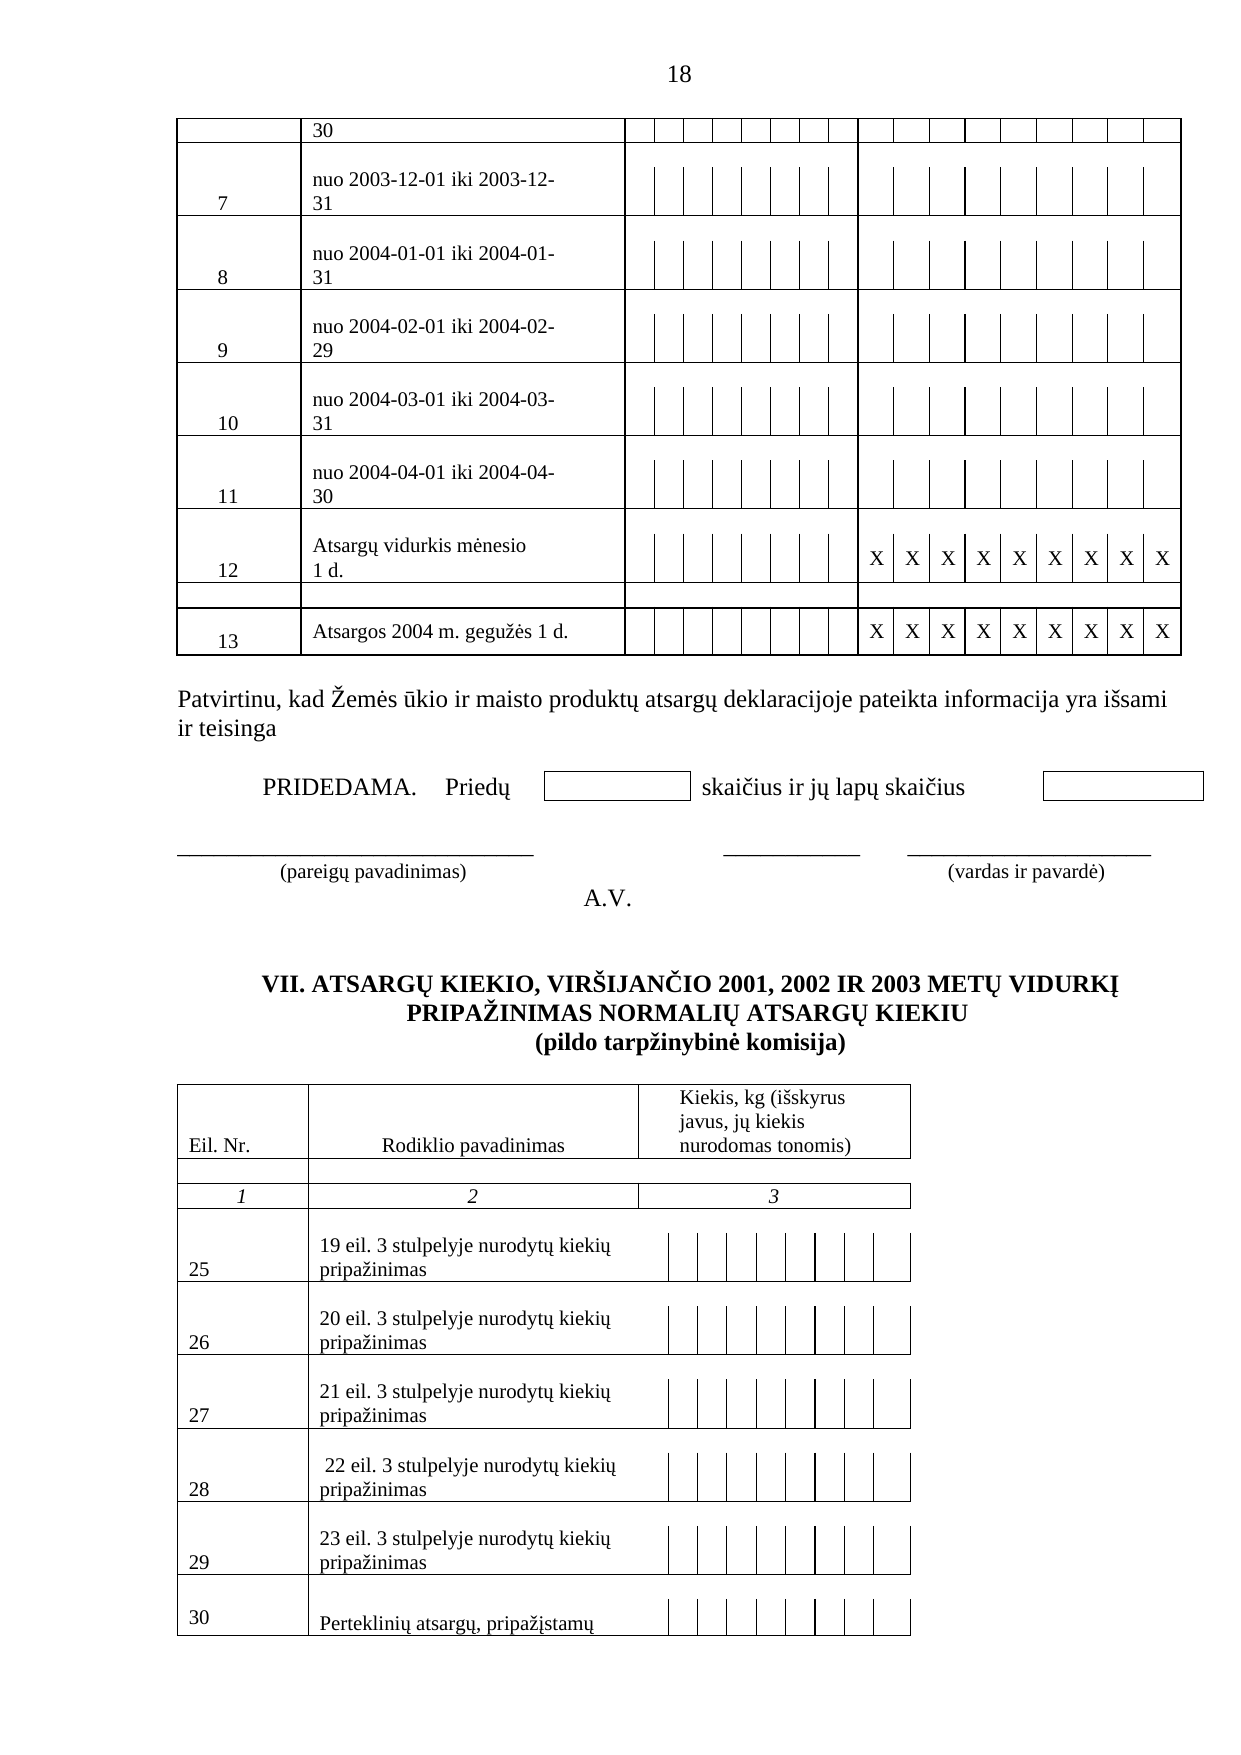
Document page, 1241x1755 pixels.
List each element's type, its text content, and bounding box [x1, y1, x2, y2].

table_cell [655, 460, 683, 508]
table_cell [1001, 436, 1036, 460]
table_cell [425, 1355, 454, 1379]
table_cell [489, 1209, 523, 1233]
table_cell [454, 1575, 489, 1599]
table_cell [388, 583, 417, 607]
table_cell [1130, 1354, 1167, 1379]
table_cell [655, 609, 683, 653]
table_cell [1020, 1526, 1057, 1574]
table_cell [178, 290, 206, 314]
table_cell [727, 1355, 756, 1379]
table_cell [1072, 583, 1108, 607]
table_cell [367, 1502, 396, 1526]
table_cell [302, 363, 330, 387]
table_cell [930, 314, 964, 362]
table_cell [1167, 1574, 1204, 1599]
table_cell [178, 241, 206, 289]
table_cell [910, 1208, 947, 1233]
table_cell [874, 1233, 910, 1281]
table_cell [553, 1429, 582, 1452]
table_cell [786, 1233, 814, 1281]
table_cell [1020, 1084, 1057, 1157]
table_cell [553, 1209, 582, 1233]
table_cell [542, 583, 571, 607]
table_cell X [1144, 534, 1180, 582]
table_cell 1 [178, 1184, 308, 1208]
table_cell [786, 1209, 815, 1233]
table_cell [713, 509, 742, 533]
table_cell [639, 1282, 668, 1306]
table_cell [513, 436, 542, 460]
table_cell [1108, 509, 1144, 533]
table_cell [947, 1379, 984, 1427]
table_cell [786, 1429, 815, 1452]
table_cell [727, 1306, 756, 1354]
table_cell [859, 314, 893, 362]
table_cell [1036, 509, 1072, 533]
table_cell [655, 387, 683, 435]
table_cell [542, 143, 571, 167]
table_cell [771, 290, 800, 314]
table_cell [1020, 1501, 1057, 1526]
table_cell [479, 216, 513, 241]
table_cell [1144, 314, 1180, 362]
table_cell [542, 534, 571, 582]
table_cell [668, 1159, 697, 1183]
table_cell [984, 1208, 1020, 1233]
table_cell [330, 509, 359, 533]
table_cell [845, 1526, 873, 1574]
table_cell 2 [309, 1184, 638, 1208]
table_cell 28 [178, 1453, 308, 1501]
table_cell [713, 216, 742, 241]
table_cell [654, 363, 683, 387]
table_cell [1144, 290, 1180, 314]
table_cell [1057, 1379, 1094, 1427]
table_cell [815, 1282, 844, 1306]
table_cell [1036, 290, 1072, 314]
table_cell [966, 387, 1000, 435]
table_cell [1057, 1084, 1094, 1157]
table_cell [800, 387, 828, 435]
table_cell [713, 241, 741, 289]
table_cell [1094, 1599, 1130, 1635]
table_cell [626, 241, 654, 289]
table_cell [844, 1355, 874, 1379]
table_cell [367, 1282, 396, 1306]
table_cell [425, 1209, 454, 1233]
table_cell [669, 1233, 697, 1281]
table_cell [800, 167, 828, 215]
table_cell [359, 290, 388, 314]
table_cell [1144, 241, 1180, 289]
table_cell [829, 119, 857, 142]
table_cell [206, 216, 300, 241]
table_cell [669, 1526, 697, 1574]
table_cell [984, 1183, 1020, 1208]
table_cell [571, 534, 624, 582]
table_cell [446, 363, 479, 387]
table_cell [1130, 1183, 1167, 1208]
table_cell [1037, 314, 1072, 362]
table_cell [894, 363, 929, 387]
table_cell [1020, 1158, 1057, 1183]
table_cell [337, 1209, 367, 1233]
table_cell [668, 1355, 697, 1379]
table_cell [742, 609, 770, 653]
table_cell 13 [206, 609, 300, 653]
table_cell [713, 167, 741, 215]
table_cell [178, 1502, 206, 1526]
table_cell [1108, 241, 1143, 289]
table_cell [571, 314, 624, 362]
table_cell [626, 314, 654, 362]
table_cell [698, 1355, 727, 1379]
table_cell [655, 241, 683, 289]
table_cell [966, 167, 1000, 215]
table_cell [786, 1159, 815, 1183]
table_cell [698, 1379, 726, 1427]
table_cell [786, 1306, 814, 1354]
table_cell [654, 583, 683, 607]
table_cell [874, 1209, 910, 1233]
table_cell [756, 1209, 786, 1233]
table_cell [800, 460, 828, 508]
table_cell [771, 436, 800, 460]
table_cell [742, 509, 771, 533]
table_cell [1108, 363, 1144, 387]
table_cell [178, 119, 206, 142]
table_cell [911, 1084, 947, 1157]
table_cell [845, 1379, 873, 1427]
table_cell [206, 436, 300, 460]
table_cell [684, 436, 712, 460]
table_cell [874, 1599, 910, 1635]
table_cell [1144, 363, 1180, 387]
table_cell [396, 1209, 425, 1233]
table_cell [479, 583, 513, 607]
table_cell [1072, 143, 1108, 167]
table_cell [626, 436, 654, 460]
table_cell [1144, 119, 1180, 142]
table_cell [894, 436, 929, 460]
table_cell X [859, 534, 893, 582]
table_cell [206, 1575, 308, 1599]
table_cell [489, 1159, 523, 1183]
table_cell [206, 119, 300, 142]
table_cell [523, 1355, 553, 1379]
table_cell [626, 216, 654, 241]
table_cell [947, 1501, 984, 1526]
table_cell [1167, 1599, 1204, 1635]
table_cell [929, 509, 965, 533]
table_cell [815, 1575, 844, 1599]
table_cell [396, 1429, 425, 1452]
table_cell [639, 1306, 668, 1354]
table_cell [727, 1429, 756, 1452]
table_cell [513, 216, 542, 241]
table_cell [929, 583, 965, 607]
table_cell [668, 1282, 697, 1306]
table_cell [639, 1502, 668, 1526]
table_cell [757, 1233, 785, 1281]
table_cell [771, 460, 799, 508]
table_cell [1036, 143, 1072, 167]
text A.V. [177, 883, 1181, 912]
table_cell [1036, 436, 1072, 460]
table_cell [309, 1159, 337, 1183]
table_cell [771, 216, 800, 241]
table_cell [668, 1209, 697, 1233]
table_cell [786, 1453, 814, 1501]
table_cell [1094, 1354, 1130, 1379]
table_cell [727, 1209, 756, 1233]
table_cell [771, 167, 799, 215]
table_cell [425, 1282, 454, 1306]
table_cell [330, 436, 359, 460]
table_cell [966, 460, 1000, 508]
table_cell [454, 1429, 489, 1452]
table_cell [388, 436, 417, 460]
table_cell [698, 1575, 727, 1599]
table_cell [1020, 1379, 1057, 1427]
table_cell [1001, 216, 1036, 241]
table_cell [1020, 1428, 1057, 1452]
table_cell [859, 290, 893, 314]
table_cell [815, 1429, 844, 1452]
table_cell [786, 1355, 815, 1379]
table_cell [417, 216, 446, 241]
table_cell [910, 1158, 947, 1183]
table_cell [669, 1599, 697, 1635]
table_cell Kiekis, kg (išskyrus javus, jų kiekis nurodomas tonomis) [668, 1085, 910, 1157]
table_cell [984, 1233, 1020, 1281]
table_cell 7 [206, 167, 300, 215]
table_cell [713, 290, 742, 314]
table_cell [800, 509, 829, 533]
table_cell [359, 143, 388, 167]
table_cell [859, 119, 893, 142]
table_cell [553, 1575, 582, 1599]
table_cell [178, 314, 206, 362]
table_cell [859, 241, 893, 289]
table_cell [1130, 1501, 1167, 1526]
table_cell [523, 1502, 553, 1526]
table_cell X [1144, 609, 1180, 653]
table_cell [479, 509, 513, 533]
table_cell [1094, 1453, 1130, 1501]
table_cell [684, 609, 712, 653]
table_cell [1057, 1428, 1094, 1452]
table_cell [1167, 1158, 1204, 1183]
table_cell [542, 290, 571, 314]
table_cell [1057, 1281, 1094, 1306]
table_cell [894, 167, 929, 215]
table_cell [1072, 290, 1108, 314]
table_cell [816, 1306, 844, 1354]
table_cell [874, 1526, 910, 1574]
table_cell [571, 290, 624, 314]
table_cell X [930, 609, 964, 653]
table_cell [1073, 387, 1107, 435]
table_cell [417, 583, 446, 607]
table_cell [1001, 460, 1036, 508]
table_cell [800, 363, 829, 387]
table_cell [829, 436, 857, 460]
table_cell [1020, 1208, 1057, 1233]
table_cell [523, 1282, 553, 1306]
table_cell [1001, 314, 1036, 362]
table_cell Eil. Nr. [178, 1085, 308, 1157]
table_cell [1108, 460, 1143, 508]
table_cell [947, 1183, 984, 1208]
table_cell [417, 290, 446, 314]
table_cell [626, 119, 654, 142]
table_cell [965, 143, 1001, 167]
table_cell [1167, 1354, 1204, 1379]
table_cell [1167, 1306, 1204, 1354]
table_cell [1130, 1208, 1167, 1233]
table_cell [894, 241, 929, 289]
table_cell nuo 2004-02-01 iki 2004-02-29 [302, 314, 571, 362]
table_cell [786, 1575, 815, 1599]
table_cell [894, 290, 929, 314]
table_cell [626, 143, 654, 167]
table_cell [396, 1282, 425, 1306]
table_cell [742, 290, 771, 314]
table_header PRIDEDAMA. [177, 771, 434, 800]
table_cell [771, 609, 799, 653]
table_cell [727, 1575, 756, 1599]
table_cell [571, 436, 624, 460]
table_cell [1001, 167, 1036, 215]
table_cell [742, 314, 770, 362]
table_cell [1167, 1281, 1204, 1306]
table_cell [542, 436, 571, 460]
table_cell [829, 387, 857, 435]
table_cell [930, 460, 964, 508]
table_cell X [894, 534, 929, 582]
table_cell 30 [302, 119, 571, 142]
table_cell [302, 436, 330, 460]
table_cell [911, 1599, 947, 1635]
table_cell [800, 143, 829, 167]
table_cell [446, 436, 479, 460]
table_cell [330, 583, 359, 607]
table_cell Rodiklio pavadinimas [309, 1085, 638, 1157]
text Patvirtinu, kad Žemės ūkio ir maisto produktų atsargų deklaracijoje pateikta informacija yra išsami ir teisinga [177, 684, 1181, 742]
table_cell [639, 1599, 668, 1635]
table_cell [713, 534, 741, 582]
table_cell Atsargos 2004 m. gegužės 1 d. [302, 609, 624, 653]
table_cell [800, 534, 828, 582]
table_cell [425, 1575, 454, 1599]
table_cell [698, 1282, 727, 1306]
table_cell [489, 1575, 523, 1599]
table_cell [669, 1306, 697, 1354]
table_cell [1001, 387, 1036, 435]
table_cell [489, 1282, 523, 1306]
table_cell [1073, 119, 1107, 142]
table_cell [727, 1282, 756, 1306]
table_cell [844, 1429, 874, 1452]
table_cell [1144, 216, 1180, 241]
table_cell [1020, 1233, 1057, 1281]
table_cell [829, 583, 857, 607]
table_cell [582, 1502, 639, 1526]
table_cell [756, 1282, 786, 1306]
table_cell [800, 583, 829, 607]
table_cell [815, 1209, 844, 1233]
table_cell [1144, 387, 1180, 435]
table_cell [984, 1084, 1020, 1157]
table_cell [417, 436, 446, 460]
table_cell [1020, 1574, 1057, 1599]
table_cell [771, 387, 799, 435]
table_cell 10 [206, 387, 300, 435]
table_cell [756, 1355, 786, 1379]
table_cell [947, 1306, 984, 1354]
table_cell [582, 1282, 639, 1306]
table_cell [816, 1526, 844, 1574]
table_cell [359, 583, 388, 607]
table_cell [771, 509, 800, 533]
table_cell [446, 216, 479, 241]
table_cell [1130, 1233, 1167, 1281]
table_cell [1036, 216, 1072, 241]
table_cell X [1073, 534, 1107, 582]
table_cell [815, 1159, 844, 1183]
table_cell [1108, 143, 1144, 167]
table_cell [309, 1429, 337, 1452]
table_cell [800, 436, 829, 460]
table_cell [178, 1159, 206, 1183]
table_cell [446, 143, 479, 167]
table_cell [178, 363, 206, 387]
table_cell [513, 509, 542, 533]
table_cell [756, 1575, 786, 1599]
table_cell 27 [178, 1379, 308, 1427]
table_cell X [930, 534, 964, 582]
table_cell [742, 216, 771, 241]
table_cell [684, 241, 712, 289]
table_cell [388, 216, 417, 241]
table_cell [454, 1209, 489, 1233]
table_cell [947, 1526, 984, 1574]
table_cell [1130, 1526, 1167, 1574]
table_cell [639, 1209, 668, 1233]
table_cell 11 [206, 460, 300, 508]
table_cell X [894, 609, 929, 653]
table_cell [1057, 1354, 1094, 1379]
table_cell [489, 1502, 523, 1526]
table_cell [684, 534, 712, 582]
table_cell [337, 1282, 367, 1306]
table_cell [845, 1453, 873, 1501]
table_cell [206, 1429, 308, 1452]
table_cell [910, 1574, 947, 1599]
table_cell [206, 143, 300, 167]
table_cell [654, 509, 683, 533]
table_cell [302, 216, 330, 241]
table_cell [947, 1281, 984, 1306]
table_cell [309, 1209, 337, 1233]
table_cell [815, 1355, 844, 1379]
table_cell [669, 1379, 697, 1427]
table_cell X [859, 609, 893, 653]
table_cell [1094, 1428, 1130, 1452]
table_cell [178, 1209, 206, 1233]
table_cell [984, 1354, 1020, 1379]
table_cell [947, 1453, 984, 1501]
table_cell [626, 167, 654, 215]
table_cell [206, 509, 300, 533]
table_cell [542, 363, 571, 387]
table_cell [894, 509, 929, 533]
table_cell [1144, 143, 1180, 167]
table_cell [1057, 1306, 1094, 1354]
table_cell [425, 1502, 454, 1526]
table_cell [698, 1209, 727, 1233]
table_cell [1108, 314, 1143, 362]
table_cell [178, 387, 206, 435]
table_cell X [1037, 534, 1072, 582]
table_cell [489, 1355, 523, 1379]
table_cell [829, 460, 857, 508]
table_cell [571, 387, 624, 435]
table_cell [786, 1282, 815, 1306]
table_cell [626, 534, 654, 582]
table_cell [894, 314, 929, 362]
table_cell [713, 119, 741, 142]
table_cell [309, 1282, 337, 1306]
table_cell [742, 143, 771, 167]
table_cell [930, 119, 964, 142]
table_cell [984, 1281, 1020, 1306]
table_cell [727, 1379, 756, 1427]
table_cell [771, 314, 799, 362]
table_cell [367, 1159, 396, 1183]
table_cell [844, 1502, 874, 1526]
table_cell [626, 583, 654, 607]
table_cell [626, 609, 654, 653]
table_cell [639, 1355, 668, 1379]
table_cell [930, 241, 964, 289]
table_cell nuo 2004-04-01 iki 2004-04-30 [302, 460, 571, 508]
table_cell [845, 1599, 873, 1635]
table_cell [359, 363, 388, 387]
table_cell [786, 1599, 814, 1635]
table_cell [523, 1429, 553, 1452]
table_cell [446, 583, 479, 607]
table_cell [829, 216, 857, 241]
table_cell [553, 1502, 582, 1526]
table_cell [771, 363, 800, 387]
table_cell [930, 167, 964, 215]
table_cell [1094, 1574, 1130, 1599]
table_cell [1057, 1233, 1094, 1281]
table_cell [698, 1502, 727, 1526]
table_cell [1072, 363, 1108, 387]
table_cell [1094, 1208, 1130, 1233]
table_cell [698, 1429, 727, 1452]
table_cell [337, 1502, 367, 1526]
table_cell [1108, 583, 1144, 607]
table_cell [1001, 143, 1036, 167]
table_cell [727, 1159, 756, 1183]
table_header Priedų [434, 771, 544, 800]
table_cell [655, 119, 683, 142]
table_cell [771, 143, 800, 167]
table_cell [479, 290, 513, 314]
table_cell [859, 509, 893, 533]
table_cell [1130, 1428, 1167, 1452]
table_cell [359, 509, 388, 533]
table_cell 22 eil. 3 stulpelyje nurodytų kiekių pripažinimas [309, 1453, 639, 1501]
table_cell [800, 241, 828, 289]
table_cell [367, 1355, 396, 1379]
table_cell [742, 534, 770, 582]
table_cell [446, 509, 479, 533]
table_cell [859, 216, 893, 241]
table_cell [396, 1502, 425, 1526]
table_cell X [1108, 534, 1143, 582]
table_cell [984, 1574, 1020, 1599]
table_cell [1094, 1501, 1130, 1526]
table_cell 12 [206, 534, 300, 582]
table_cell [1001, 509, 1036, 533]
table_cell [757, 1453, 785, 1501]
table_cell [178, 509, 206, 533]
table_cell [178, 216, 206, 241]
table_cell [553, 1355, 582, 1379]
table_cell [309, 1502, 337, 1526]
table_cell [845, 1233, 873, 1281]
table_cell [1073, 460, 1107, 508]
table_cell [1057, 1453, 1094, 1501]
table_cell [800, 119, 828, 142]
table_cell [859, 143, 893, 167]
table_cell [829, 290, 857, 314]
table_cell [756, 1159, 786, 1183]
table_cell [727, 1453, 756, 1501]
table_cell [911, 1526, 947, 1574]
table_cell [639, 1379, 668, 1427]
table_cell [874, 1306, 910, 1354]
table_cell [388, 509, 417, 533]
table_cell [1094, 1306, 1130, 1354]
table_cell [654, 143, 683, 167]
table_cell [553, 1159, 582, 1183]
table_cell [513, 583, 542, 607]
table_cell nuo 2003-12-01 iki 2003-12-31 [302, 167, 571, 215]
table_cell [178, 1282, 206, 1306]
table_cell [1073, 314, 1107, 362]
table_cell [388, 363, 417, 387]
table_cell [1001, 241, 1036, 289]
table_cell [1037, 119, 1072, 142]
table_cell [727, 1526, 756, 1574]
table_cell [894, 583, 929, 607]
table_cell [742, 387, 770, 435]
table_cell [894, 143, 929, 167]
table_cell [874, 1429, 910, 1452]
table_cell [668, 1429, 697, 1452]
table_cell [757, 1599, 785, 1635]
table_cell [655, 167, 683, 215]
table_cell [367, 1575, 396, 1599]
table_cell [911, 1306, 947, 1354]
table_cell [1072, 216, 1108, 241]
table_cell [684, 460, 712, 508]
table_cell [1072, 509, 1108, 533]
table_cell [1020, 1183, 1057, 1208]
table_cell [1144, 460, 1180, 508]
table_cell [1144, 167, 1180, 215]
table_cell nuo 2004-01-01 iki 2004-01-31 [302, 241, 571, 289]
table_cell nuo 2004-03-01 iki 2004-03-31 [302, 387, 571, 435]
table_cell [965, 363, 1001, 387]
table_cell [984, 1453, 1020, 1501]
table_cell [302, 583, 330, 607]
table_cell [396, 1575, 425, 1599]
table_cell [571, 583, 624, 607]
table_cell [178, 534, 206, 582]
table_cell [816, 1599, 844, 1635]
table_cell [178, 167, 206, 215]
table_cell [965, 436, 1001, 460]
table_cell [894, 216, 929, 241]
table_cell [1036, 583, 1072, 607]
table_cell [571, 460, 624, 508]
table_cell [454, 1159, 489, 1183]
table_cell [1037, 167, 1072, 215]
table_cell [984, 1501, 1020, 1526]
table_cell [742, 119, 770, 142]
table_cell [1037, 460, 1072, 508]
table_cell [929, 216, 965, 241]
table_cell [396, 1355, 425, 1379]
table_cell [513, 363, 542, 387]
table_cell [742, 167, 770, 215]
table_cell [829, 143, 857, 167]
table_cell [1130, 1599, 1167, 1635]
table_cell [800, 609, 828, 653]
table_cell [756, 1429, 786, 1452]
table_cell [571, 143, 624, 167]
table_cell [713, 314, 741, 362]
table_cell [771, 119, 799, 142]
table_cell [845, 1306, 873, 1354]
table_cell 8 [206, 241, 300, 289]
table_cell [947, 1354, 984, 1379]
table_cell [684, 387, 712, 435]
table_cell [684, 583, 712, 607]
table_cell [742, 363, 771, 387]
table_cell [1057, 1599, 1094, 1635]
table_cell [800, 216, 829, 241]
table_cell Perteklinių atsargų, pripažįstamų [309, 1599, 639, 1635]
table_cell [965, 509, 1001, 533]
table_cell [984, 1379, 1020, 1427]
table_cell [684, 509, 712, 533]
table_cell [626, 387, 654, 435]
table_cell [698, 1599, 726, 1635]
table_cell [1057, 1183, 1094, 1208]
table_cell [454, 1282, 489, 1306]
table_cell [1144, 436, 1180, 460]
table_cell [417, 509, 446, 533]
table_cell [206, 1282, 308, 1306]
table_cell [1094, 1281, 1130, 1306]
table_cell [669, 1453, 697, 1501]
table_cell [553, 1282, 582, 1306]
table_cell [1037, 387, 1072, 435]
table_cell [626, 363, 654, 387]
table_cell [479, 436, 513, 460]
table_cell [800, 314, 828, 362]
table_cell [698, 1233, 726, 1281]
table_cell [713, 143, 742, 167]
table_cell [684, 143, 712, 167]
table_cell [178, 1355, 206, 1379]
table_cell [582, 1355, 639, 1379]
table_cell [816, 1379, 844, 1427]
table_cell [639, 1085, 668, 1157]
table_cell X [1037, 609, 1072, 653]
table_cell [844, 1282, 874, 1306]
table_cell [929, 363, 965, 387]
table_cell [1001, 363, 1036, 387]
table_cell [330, 216, 359, 241]
table_cell [1167, 1084, 1204, 1157]
table_cell [742, 460, 770, 508]
table_cell [684, 314, 712, 362]
table_cell [479, 143, 513, 167]
table_cell [337, 1575, 367, 1599]
table_cell [786, 1526, 814, 1574]
table_cell [910, 1501, 947, 1526]
table_cell [309, 1355, 337, 1379]
table_cell 9 [206, 314, 300, 362]
text (pareigų pavadinimas) (vardas ir pavardė) [177, 859, 1181, 883]
table_cell [1094, 1379, 1130, 1427]
table_cell [742, 436, 771, 460]
table_cell [965, 290, 1001, 314]
table_cell [1167, 1233, 1204, 1281]
table_cell [206, 1159, 308, 1183]
table_cell [1037, 241, 1072, 289]
table_cell 25 [178, 1233, 308, 1281]
table_cell [542, 216, 571, 241]
table_cell [1094, 1183, 1130, 1208]
table_cell X [1001, 534, 1036, 582]
table_cell [984, 1526, 1020, 1574]
table_cell [1020, 1599, 1057, 1635]
table_cell [874, 1159, 910, 1183]
table_cell [206, 1209, 308, 1233]
table_cell [1144, 583, 1180, 607]
table_cell [984, 1428, 1020, 1452]
table_cell [571, 167, 624, 215]
table_cell [816, 1233, 844, 1281]
table_cell [929, 290, 965, 314]
table_cell [330, 143, 359, 167]
table_cell [513, 143, 542, 167]
table_cell [859, 460, 893, 508]
table_cell [388, 290, 417, 314]
table_cell [947, 1574, 984, 1599]
table_cell [446, 290, 479, 314]
table_cell [698, 1159, 727, 1183]
table_cell X [966, 534, 1000, 582]
table_cell [489, 1429, 523, 1452]
table_cell [639, 1233, 668, 1281]
table_cell [1020, 1354, 1057, 1379]
table_cell [655, 314, 683, 362]
table_cell [206, 1502, 308, 1526]
table_cell [1094, 1233, 1130, 1281]
table_cell [684, 167, 712, 215]
table_cell [654, 436, 683, 460]
table_cell [742, 583, 771, 607]
table_cell [742, 241, 770, 289]
table_cell [1130, 1084, 1167, 1157]
table_cell [668, 1502, 697, 1526]
table_cell [626, 460, 654, 508]
table_header [1044, 772, 1203, 800]
table_cell [337, 1355, 367, 1379]
table_cell [178, 1429, 206, 1452]
table_cell [874, 1379, 910, 1427]
table_cell [359, 216, 388, 241]
table_cell [1072, 436, 1108, 460]
table_cell [910, 1354, 947, 1379]
table_cell [910, 1281, 947, 1306]
table_cell [1108, 119, 1143, 142]
table_cell [367, 1429, 396, 1452]
table_cell [178, 460, 206, 508]
table_cell [727, 1502, 756, 1526]
table_cell [965, 583, 1001, 607]
table_cell [626, 509, 654, 533]
table_cell [302, 143, 330, 167]
table_cell X [1001, 609, 1036, 653]
table_cell [1167, 1208, 1204, 1233]
table_cell [571, 363, 624, 387]
table_cell [1130, 1453, 1167, 1501]
table_cell [330, 363, 359, 387]
table_cell 26 [178, 1306, 308, 1354]
table_cell [713, 609, 741, 653]
table_cell [713, 583, 742, 607]
table_cell [582, 1159, 639, 1183]
table_cell [654, 290, 683, 314]
table_cell [1108, 436, 1144, 460]
table_cell [1057, 1208, 1094, 1233]
table_cell [1108, 167, 1143, 215]
table_cell [1130, 1306, 1167, 1354]
table_cell [684, 290, 712, 314]
table_cell [829, 534, 857, 582]
table_cell [1094, 1158, 1130, 1183]
table_cell [1020, 1453, 1057, 1501]
table_cell [388, 143, 417, 167]
table_cell [713, 363, 742, 387]
table_cell [911, 1233, 947, 1281]
table_cell [639, 1453, 668, 1501]
table_cell [859, 167, 893, 215]
table_cell X [1108, 609, 1143, 653]
table_cell [425, 1159, 454, 1183]
table_cell [479, 363, 513, 387]
table_cell [337, 1429, 367, 1452]
table_cell [910, 1428, 947, 1452]
table_cell [713, 436, 742, 460]
table_cell [178, 436, 206, 460]
table_cell [786, 1502, 815, 1526]
table_cell [859, 436, 893, 460]
table_cell [874, 1502, 910, 1526]
table_cell [655, 534, 683, 582]
table_cell [727, 1599, 756, 1635]
table_cell [947, 1084, 984, 1157]
table_cell [757, 1379, 785, 1427]
table_cell [816, 1453, 844, 1501]
table_cell [571, 216, 624, 241]
table_cell [206, 363, 300, 387]
table_cell 20 eil. 3 stulpelyje nurodytų kiekių pripažinimas [309, 1306, 639, 1354]
table_cell [829, 167, 857, 215]
table_cell [684, 216, 712, 241]
table_cell [639, 1159, 668, 1183]
table_cell [965, 216, 1001, 241]
table_cell [1144, 509, 1180, 533]
table_cell 30 [178, 1599, 308, 1635]
table_cell [984, 1158, 1020, 1183]
table_cell [829, 363, 857, 387]
table_cell [929, 436, 965, 460]
table_cell [684, 363, 712, 387]
table_cell [947, 1208, 984, 1233]
table_cell [417, 363, 446, 387]
table_cell Atsargų vidurkis mėnesio 1 d. [302, 534, 542, 582]
table_cell [911, 1379, 947, 1427]
table_cell X [1073, 609, 1107, 653]
table_cell [1001, 119, 1036, 142]
table_cell [1167, 1428, 1204, 1452]
table_cell [859, 387, 893, 435]
table_cell [911, 1453, 947, 1501]
table_cell [1108, 216, 1144, 241]
table_cell [571, 241, 624, 289]
table_cell [178, 609, 206, 653]
table_cell [417, 143, 446, 167]
table_cell [668, 1575, 697, 1599]
table_cell [178, 583, 206, 607]
table_cell [1001, 583, 1036, 607]
table_cell [859, 583, 893, 607]
table_cell [582, 1209, 639, 1233]
table_cell [1108, 387, 1143, 435]
table_cell [874, 1282, 910, 1306]
table_cell [571, 509, 624, 533]
table_cell [966, 119, 1000, 142]
table_cell [639, 1575, 668, 1599]
table_cell [829, 314, 857, 362]
table_cell [1073, 167, 1107, 215]
table_cell [523, 1159, 553, 1183]
table_cell [1036, 363, 1072, 387]
table_cell 29 [178, 1526, 308, 1574]
table_cell [639, 1526, 668, 1574]
table_cell [698, 1526, 726, 1574]
table_cell [1167, 1526, 1204, 1574]
table_cell [1130, 1574, 1167, 1599]
table_cell [1073, 241, 1107, 289]
table_cell [786, 1379, 814, 1427]
table_cell [713, 460, 741, 508]
table_cell [1130, 1158, 1167, 1183]
table_cell [330, 290, 359, 314]
table_cell [874, 1355, 910, 1379]
table_cell [309, 1575, 337, 1599]
table_cell [1094, 1526, 1130, 1574]
table_cell [771, 241, 799, 289]
table_cell [966, 241, 1000, 289]
table_cell [523, 1575, 553, 1599]
table_cell [713, 387, 741, 435]
table_cell [1020, 1281, 1057, 1306]
table_header VII. ATSARGŲ KIEKIO, VIRŠIJANČIO 2001, 2002 IR 2003 METŲ VIDURKĮ PRIPAŽINIMAS NORMALIŲ ATSARGŲ KIEKIU (pildo tarpžinybinė komisija) [177, 941, 1204, 1084]
table_cell 21 eil. 3 stulpelyje nurodytų kiekių pripažinimas [309, 1379, 639, 1427]
table_cell [1057, 1574, 1094, 1599]
table_cell [454, 1502, 489, 1526]
table_cell [626, 290, 654, 314]
table_cell [359, 436, 388, 460]
table_cell [894, 460, 929, 508]
table_cell [757, 1526, 785, 1574]
table_cell [1130, 1281, 1167, 1306]
table_cell [771, 583, 800, 607]
table_cell [1094, 1084, 1130, 1157]
table_cell [1108, 290, 1144, 314]
table_cell [206, 290, 300, 314]
table_cell [815, 1502, 844, 1526]
table_cell [1057, 1158, 1094, 1183]
table_cell [800, 290, 829, 314]
table_cell [829, 509, 857, 533]
table_cell [684, 119, 712, 142]
table_cell [829, 609, 857, 653]
table_cell [984, 1306, 1020, 1354]
table_cell [698, 1306, 726, 1354]
table_cell [844, 1209, 874, 1233]
table_cell [178, 1575, 206, 1599]
table_cell [947, 1428, 984, 1452]
table_cell [894, 119, 929, 142]
table_cell 23 eil. 3 stulpelyje nurodytų kiekių pripažinimas [309, 1526, 639, 1574]
table_cell [1167, 1501, 1204, 1526]
table_cell [1057, 1501, 1094, 1526]
table_cell [874, 1453, 910, 1501]
table_cell [947, 1599, 984, 1635]
table_cell [947, 1158, 984, 1183]
table_cell [178, 143, 206, 167]
table_cell [425, 1429, 454, 1452]
table_cell [302, 290, 330, 314]
table_cell [947, 1233, 984, 1281]
table_cell [523, 1209, 553, 1233]
table_cell [639, 1429, 668, 1452]
table_cell [966, 314, 1000, 362]
table_header [545, 772, 690, 800]
table_cell [582, 1575, 639, 1599]
table_cell 3 [639, 1184, 910, 1208]
table_cell [571, 119, 624, 142]
table_cell 19 eil. 3 stulpelyje nurodytų kiekių pripažinimas [309, 1233, 639, 1281]
table_cell [367, 1209, 396, 1233]
table_cell [844, 1159, 874, 1183]
table_cell [771, 534, 799, 582]
table_cell [757, 1306, 785, 1354]
table_cell [513, 290, 542, 314]
table_cell [1167, 1183, 1204, 1208]
table_cell [206, 1355, 308, 1379]
table_cell [874, 1575, 910, 1599]
table_cell [396, 1159, 425, 1183]
table_cell [984, 1599, 1020, 1635]
table_cell [929, 143, 965, 167]
table_cell [911, 1183, 947, 1208]
table_cell [844, 1575, 874, 1599]
table_cell [1167, 1453, 1204, 1501]
table_cell [1167, 1379, 1204, 1427]
table_cell [859, 363, 893, 387]
table_cell [756, 1502, 786, 1526]
table_cell [829, 241, 857, 289]
table_cell [894, 387, 929, 435]
table_cell [727, 1233, 756, 1281]
table_cell [542, 509, 571, 533]
table_cell [1020, 1306, 1057, 1354]
table_cell [930, 387, 964, 435]
table_cell [1057, 1526, 1094, 1574]
table_header skaičius ir jų lapų skaičius [691, 771, 1043, 800]
table_cell [654, 216, 683, 241]
table_cell [337, 1159, 367, 1183]
table_cell [1130, 1379, 1167, 1427]
table_cell [206, 583, 300, 607]
table_cell [302, 509, 330, 533]
table_cell [698, 1453, 726, 1501]
table_cell X [966, 609, 1000, 653]
table_cell [582, 1429, 639, 1452]
table_cell [454, 1355, 489, 1379]
table_cell [1001, 290, 1036, 314]
